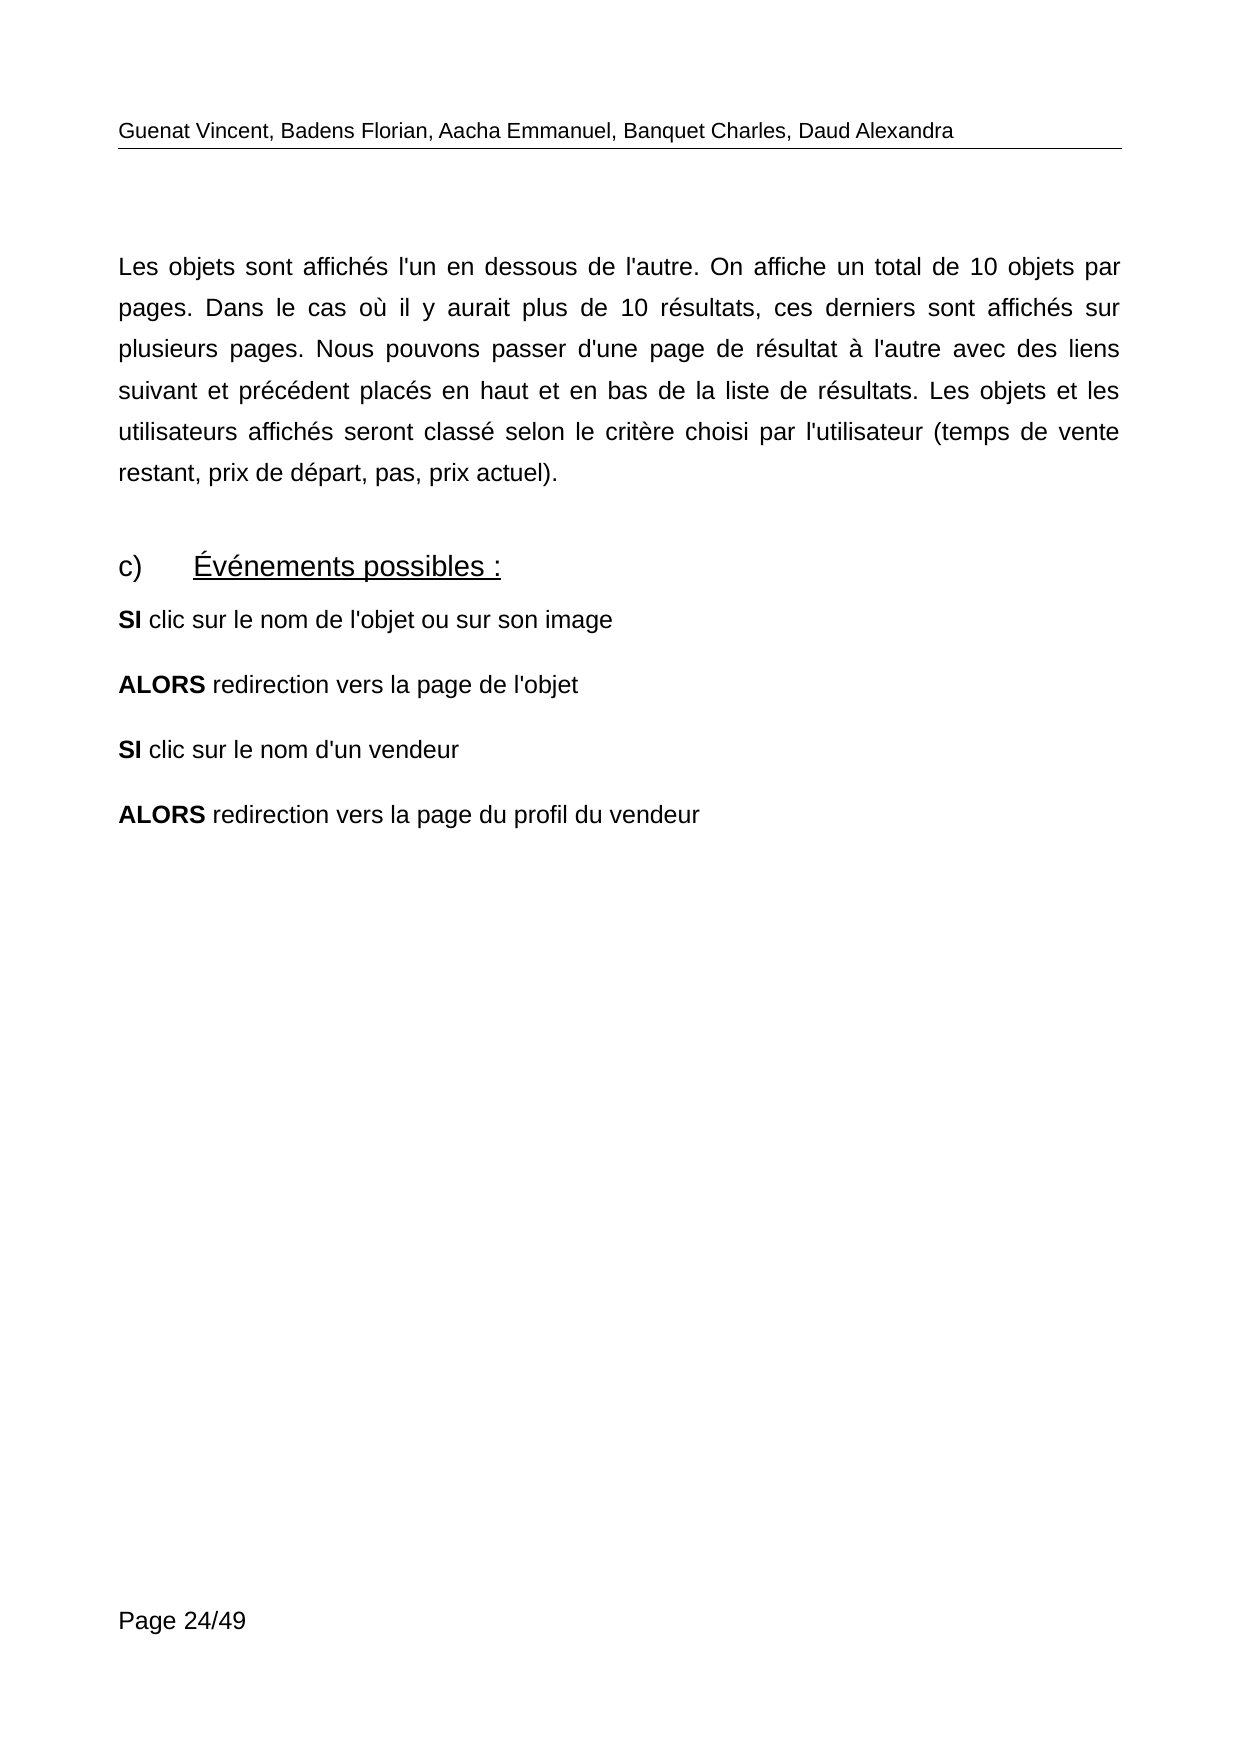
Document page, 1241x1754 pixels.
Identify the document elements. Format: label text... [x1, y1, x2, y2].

text SI clic sur le nom d'un vendeur [118, 725, 1122, 767]
text Les objets sont affichés l'un en dessous de l'autre. On affiche un total de 10 objets par pages. Dans le cas où il y aurait plus de 10 résultats, ces derniers sont affichés sur plusieurs pages. Nous pouvons passer d'une page de résultat à l'autre avec des liens suivant et précédent placés en haut et en bas de la liste de résultats. Les objets et les utilisateurs affichés seront classé selon le critère choisi par l'utilisateur (temps de vente restant, prix de départ, pas, prix actuel). [118, 242, 1122, 490]
subtitle Événements possibles : [118, 549, 1122, 583]
text SI clic sur le nom de l'objet ou sur son image [118, 595, 1122, 637]
text ALORS redirection vers la page de l'objet [118, 660, 1122, 702]
text ALORS redirection vers la page du profil du vendeur [118, 790, 1122, 832]
